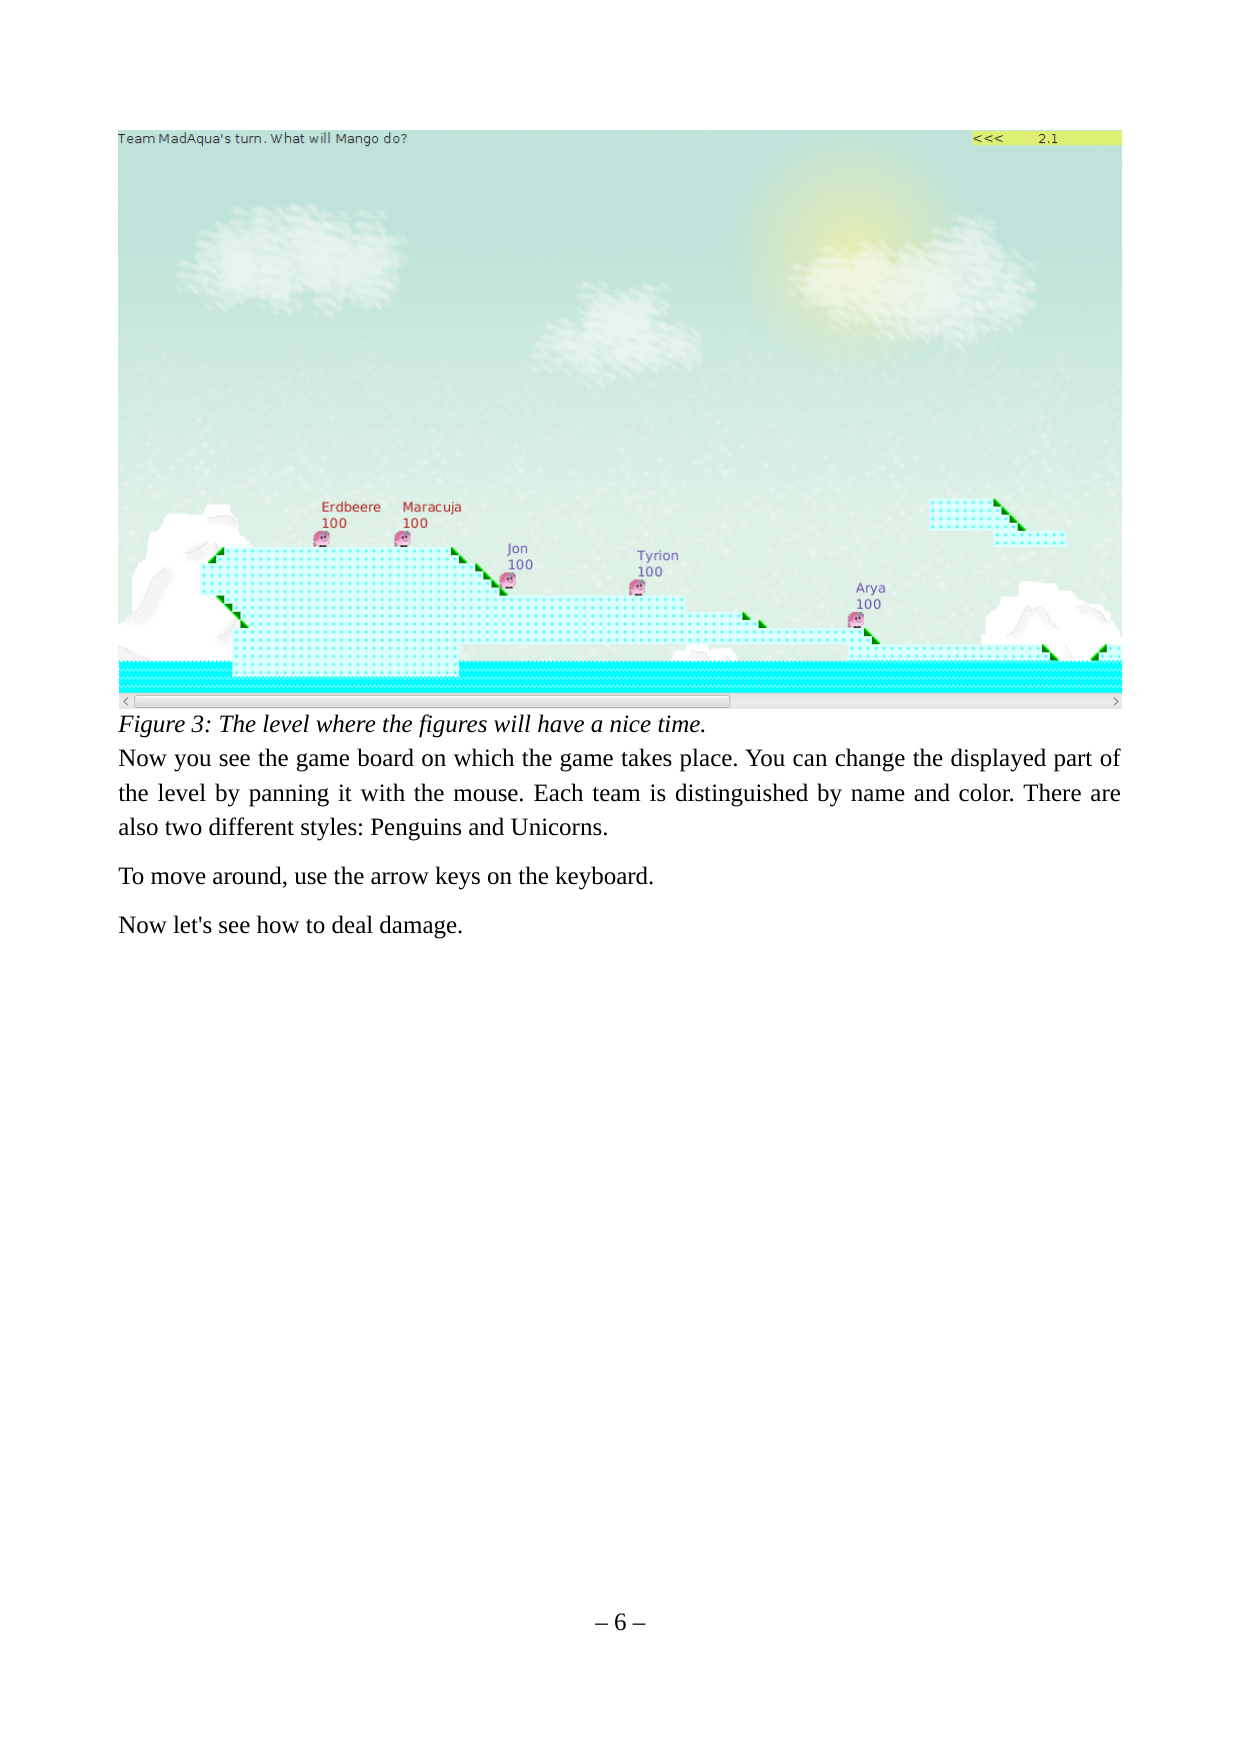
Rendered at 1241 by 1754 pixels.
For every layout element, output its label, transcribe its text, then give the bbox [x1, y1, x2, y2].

picture [118, 130, 1123, 709]
text Now let's see how to deal damage. [118, 911, 1122, 939]
text To move around, use the arrow keys on the keyboard. [118, 861, 1122, 890]
text Now you see the game board on which the game takes place. You can change the displayed part of the level by panning it with the mouse. Each team is distinguished by name and color. There are also two different styles: Penguins and Unicorns. [118, 738, 1122, 841]
text Figure 3: The level where the figures will have a nice time. [118, 709, 1122, 738]
text [118, 118, 1122, 130]
